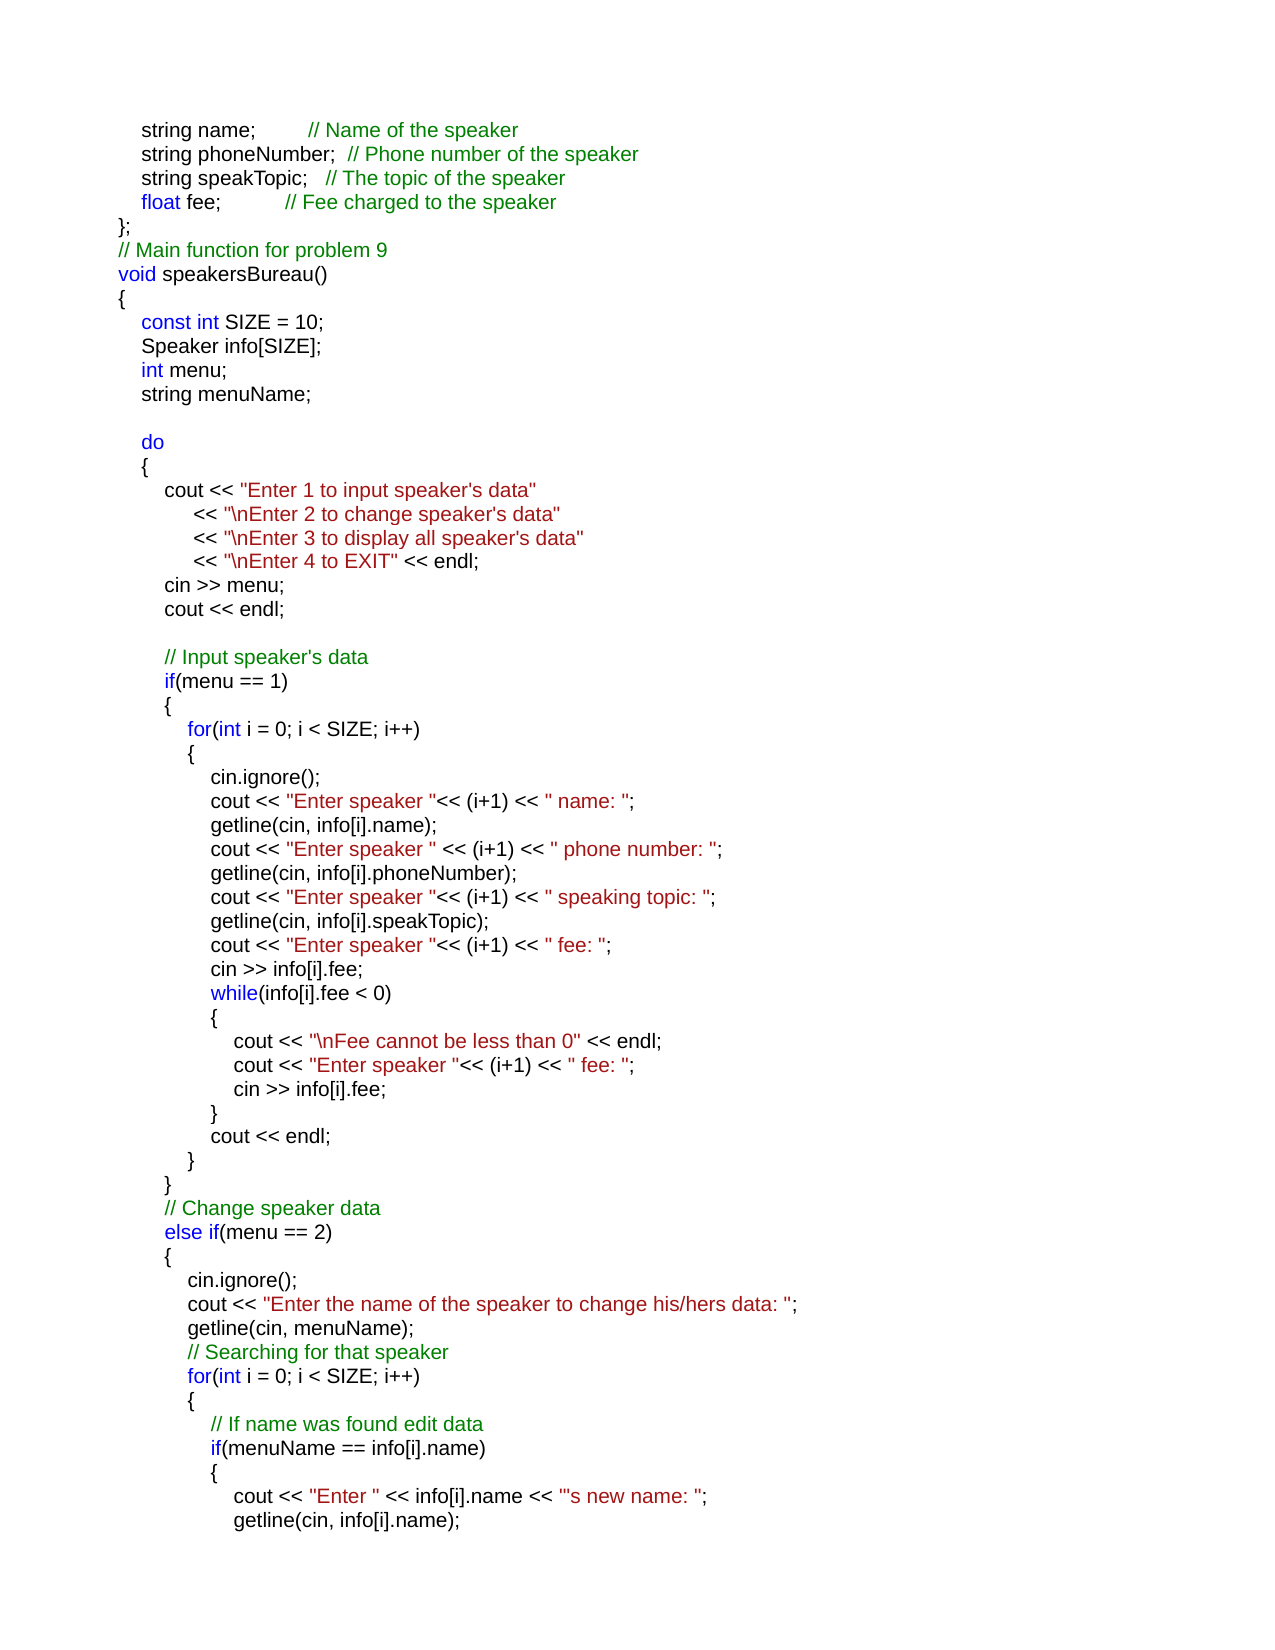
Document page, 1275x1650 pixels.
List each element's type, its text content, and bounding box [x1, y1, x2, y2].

text { [118, 1460, 1157, 1484]
text cin >> info[i].fee; [118, 1076, 1157, 1100]
text cout << endl; [118, 597, 1157, 621]
text } [118, 1100, 1157, 1124]
text } [118, 1172, 1157, 1196]
text { [118, 286, 1157, 310]
text cout << "Enter speaker "<< (i+1) << " fee: "; [118, 1052, 1157, 1076]
text { [118, 741, 1157, 765]
text << "\nEnter 3 to display all speaker's data" [118, 525, 1157, 549]
text { [118, 1004, 1157, 1028]
text }; [118, 214, 1157, 238]
text { [118, 1388, 1157, 1412]
text // Change speaker data [118, 1196, 1157, 1220]
text string phoneNumber; // Phone number of the speaker [118, 142, 1157, 166]
text Speaker info[SIZE]; [118, 334, 1157, 358]
text << "\nEnter 2 to change speaker's data" [118, 501, 1157, 525]
text cin.ignore(); [118, 765, 1157, 789]
text // Main function for problem 9 [118, 238, 1157, 262]
text cout << "Enter speaker " << (i+1) << " phone number: "; [118, 837, 1157, 861]
text // If name was found edit data [118, 1412, 1157, 1436]
text cout << "\nFee cannot be less than 0" << endl; [118, 1028, 1157, 1052]
text cout << endl; [118, 1124, 1157, 1148]
text { [118, 693, 1157, 717]
text do [118, 429, 1157, 453]
text cout << "Enter speaker "<< (i+1) << " fee: "; [118, 933, 1157, 957]
text cin.ignore(); [118, 1268, 1157, 1292]
text while(info[i].fee < 0) [118, 981, 1157, 1004]
text string menuName; [118, 382, 1157, 406]
text getline(cin, info[i].speakTopic); [118, 909, 1157, 933]
text cout << "Enter " << info[i].name << "'s new name: "; [118, 1484, 1157, 1508]
text cin >> menu; [118, 573, 1157, 597]
text string speakTopic; // The topic of the speaker [118, 166, 1157, 190]
text for(int i = 0; i < SIZE; i++) [118, 1364, 1157, 1388]
text cin >> info[i].fee; [118, 957, 1157, 981]
text << "\nEnter 4 to EXIT" << endl; [118, 549, 1157, 573]
text getline(cin, info[i].phoneNumber); [118, 861, 1157, 885]
text const int SIZE = 10; [118, 310, 1157, 334]
text void speakersBureau() [118, 262, 1157, 286]
text getline(cin, menuName); [118, 1316, 1157, 1340]
text // Searching for that speaker [118, 1340, 1157, 1364]
text cout << "Enter speaker "<< (i+1) << " name: "; [118, 789, 1157, 813]
text cout << "Enter the name of the speaker to change his/hers data: "; [118, 1292, 1157, 1316]
text if(menuName == info[i].name) [118, 1436, 1157, 1460]
text if(menu == 1) [118, 669, 1157, 693]
text string name; // Name of the speaker [118, 118, 1157, 142]
text getline(cin, info[i].name); [118, 813, 1157, 837]
text { [118, 453, 1157, 477]
text } [118, 1148, 1157, 1172]
text cout << "Enter speaker "<< (i+1) << " speaking topic: "; [118, 885, 1157, 909]
text else if(menu == 2) [118, 1220, 1157, 1244]
text for(int i = 0; i < SIZE; i++) [118, 717, 1157, 741]
text // Input speaker's data [118, 645, 1157, 669]
text int menu; [118, 358, 1157, 382]
text float fee; // Fee charged to the speaker [118, 190, 1157, 214]
text cout << "Enter 1 to input speaker's data" [118, 477, 1157, 501]
text getline(cin, info[i].name); [118, 1508, 1157, 1532]
text { [118, 1244, 1157, 1268]
